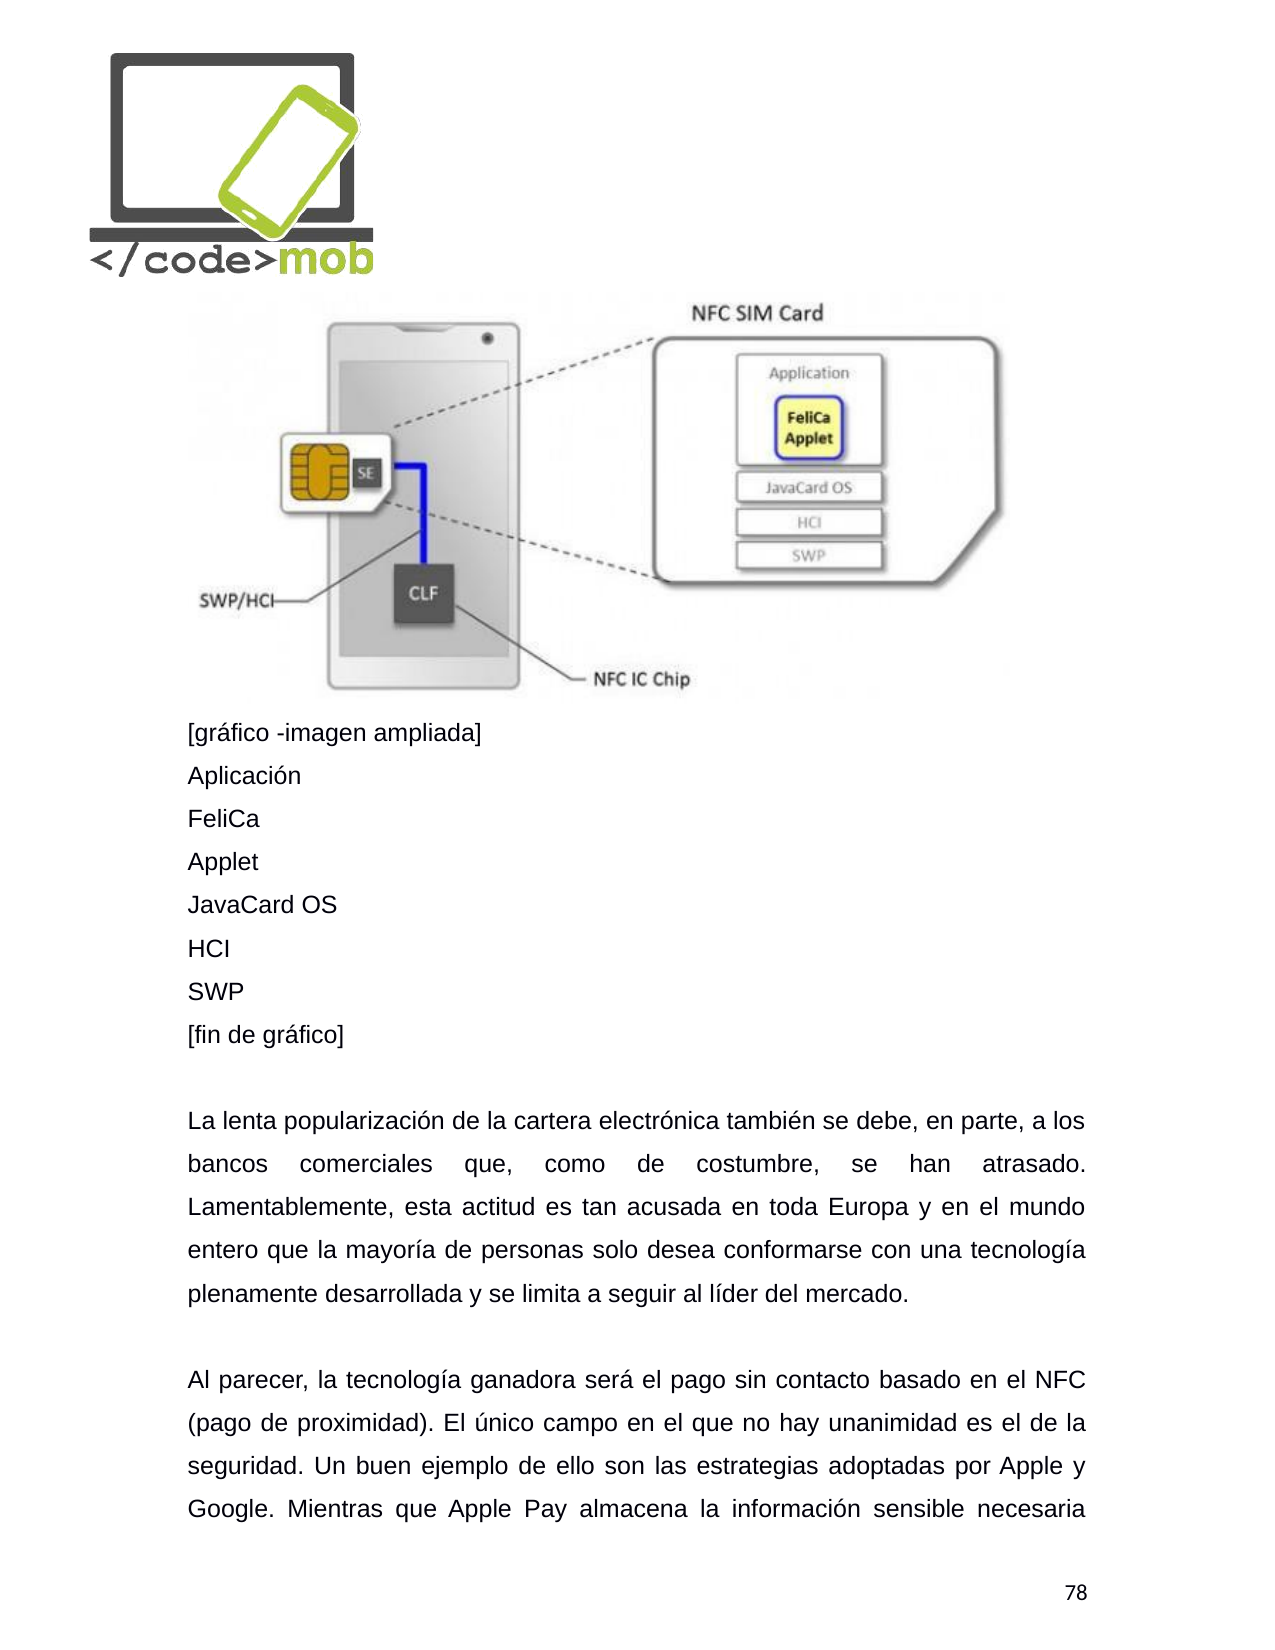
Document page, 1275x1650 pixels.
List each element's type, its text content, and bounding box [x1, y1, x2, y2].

text JavaCard OS [187, 890, 1087, 919]
text HCI [187, 933, 1087, 962]
picture [187, 292, 1010, 704]
text [fin de gráfico] [187, 1020, 1087, 1048]
text FeliCa [187, 804, 1087, 833]
text Al parecer, la tecnología ganadora será el pago sin contacto basado en el NFC (pago de proximidad). El único campo en el que no hay unanimidad es el de la seguridad. Un buen ejemplo de ello son las estrategias adoptadas por Apple y Google. Mientras que Apple Pay almacena la información sensible necesaria [187, 1365, 1087, 1523]
text Applet [187, 847, 1087, 876]
text [gráfico -imagen ampliada] [187, 718, 1087, 747]
text SWP [187, 977, 1087, 1005]
text Aplicación [187, 761, 1087, 790]
picture [89, 53, 374, 277]
text La lenta popularización de la cartera electrónica también se debe, en parte, a los bancos comerciales que, como de costumbre, se han atrasado. Lamentablemente, esta actitud es tan acusada en toda Europa y en el mundo entero que la mayoría de personas solo desea conformarse con una tecnología plenamente desarrollada y se limita a seguir al líder del mercado. [187, 1106, 1087, 1307]
